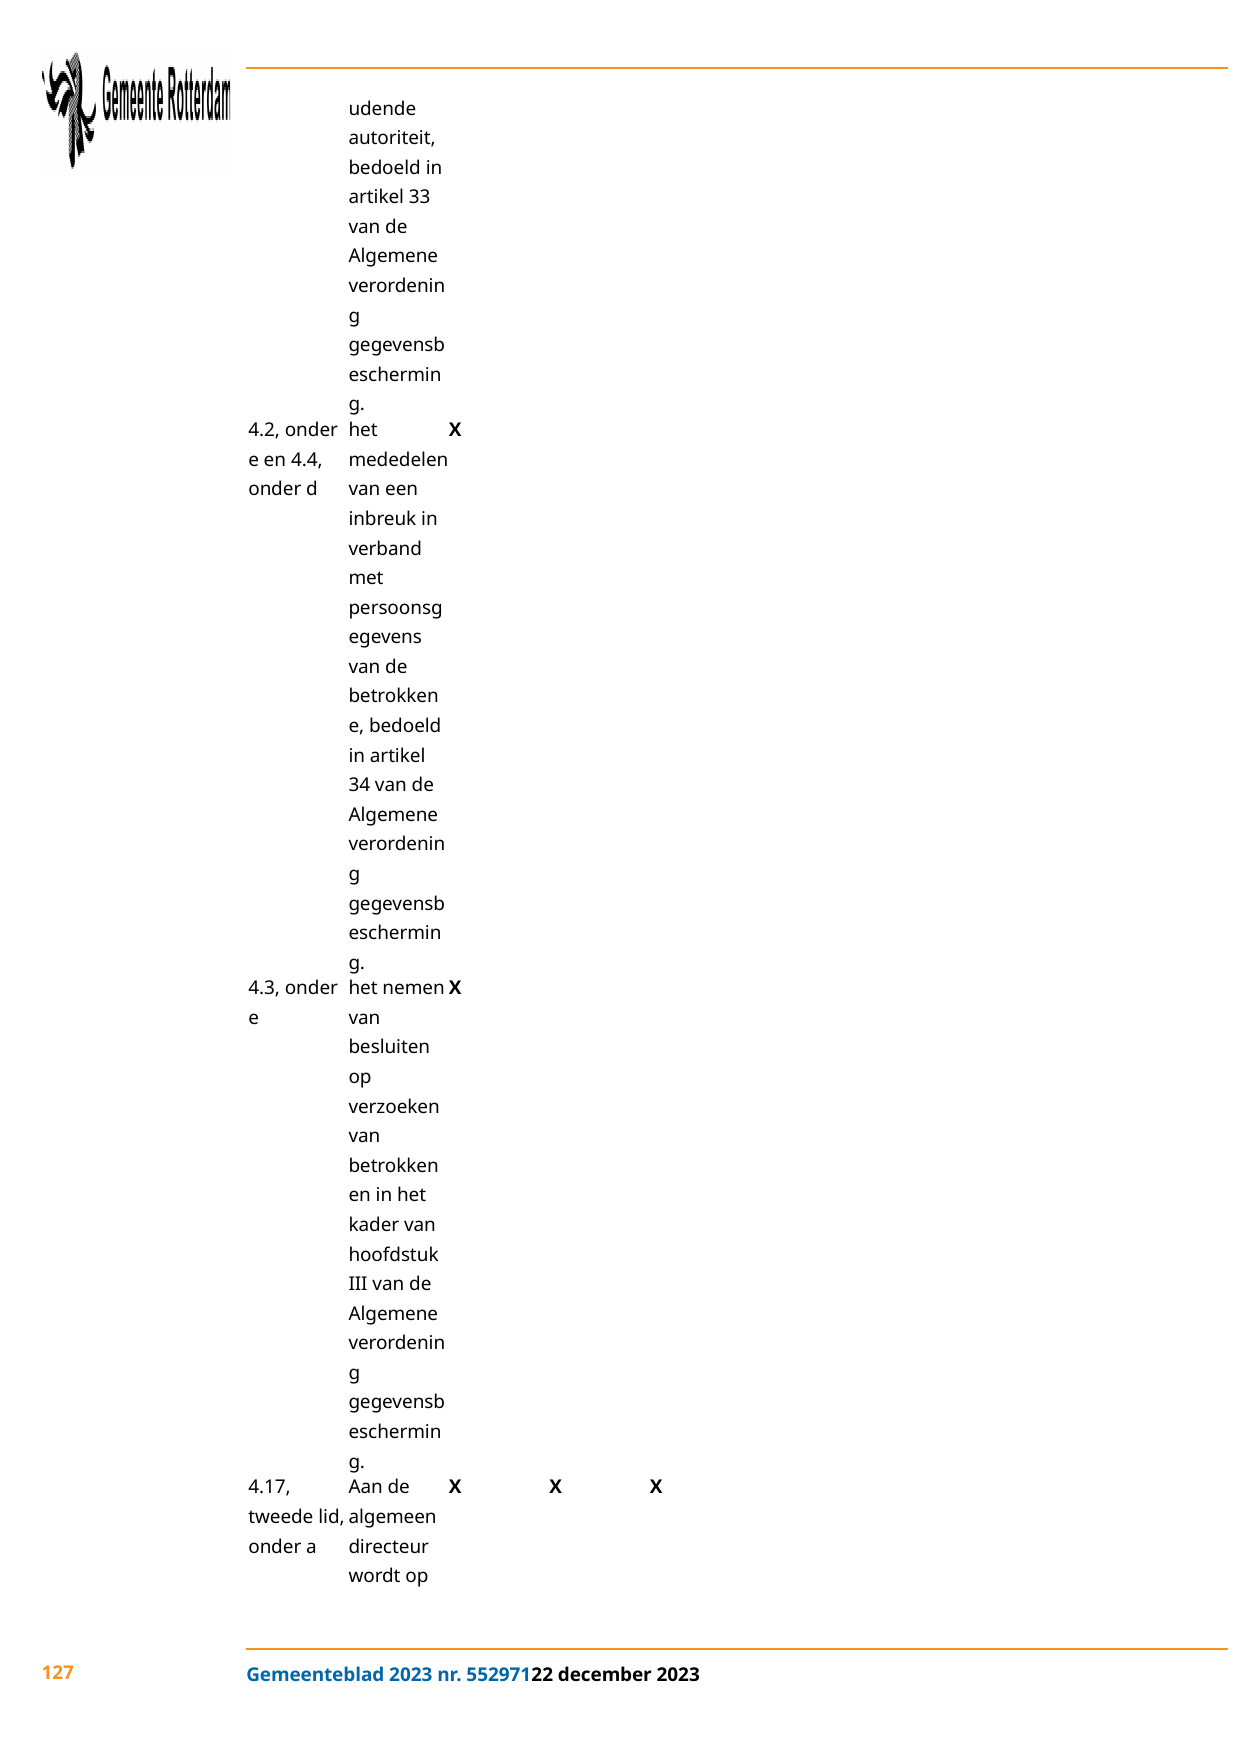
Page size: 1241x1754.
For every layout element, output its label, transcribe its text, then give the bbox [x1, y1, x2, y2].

table_cell X [449, 975, 549, 1474]
table_cell 4.17, tweede lid, onder a [248, 1474, 348, 1588]
table_cell [449, 95, 549, 416]
table_cell X [650, 1474, 750, 1588]
table_cell [951, 95, 1051, 416]
table_cell [750, 416, 850, 974]
table_cell 4.2, onder e en 4.4, onder d [248, 416, 348, 974]
table_cell het nemen van besluiten op verzoeken van betrokkenen in het kader van hoofdstuk III van de Algemene verordening gegevensbescherming. [348, 975, 449, 1474]
table_cell [650, 416, 750, 974]
table_cell [850, 1474, 951, 1588]
table_cell udende autoriteit, bedoeld in artikel 33 van de Algemene verordening gegevensbescherming. [348, 95, 449, 416]
table_cell [850, 416, 951, 974]
table_cell [951, 416, 1051, 974]
picture [41, 47, 231, 172]
table_cell [1051, 416, 1152, 974]
table_cell [750, 975, 850, 1474]
table_cell [951, 975, 1051, 1474]
table_cell [650, 975, 750, 1474]
table_cell X [549, 1474, 649, 1588]
table_cell [750, 95, 850, 416]
table_cell [951, 1474, 1051, 1588]
table_cell het mededelen van een inbreuk in verband met persoonsgegevens van de betrokkene, bedoeld in artikel 34 van de Algemene verordening gegevensbescherming. [348, 416, 449, 974]
table_cell [1051, 95, 1152, 416]
table_cell 4.3, onder e [248, 975, 348, 1474]
table_cell X [449, 416, 549, 974]
table_cell [549, 95, 649, 416]
table_cell [750, 1474, 850, 1588]
table_cell [1051, 975, 1152, 1474]
table_cell [650, 95, 750, 416]
table_cell [850, 975, 951, 1474]
table_cell Aan de algemeen directeur wordt op [348, 1474, 449, 1588]
table_cell [248, 95, 348, 416]
table_cell [549, 975, 649, 1474]
table_cell [1051, 1474, 1152, 1588]
table_cell X [449, 1474, 549, 1588]
table_cell [549, 416, 649, 974]
table_cell [850, 95, 951, 416]
